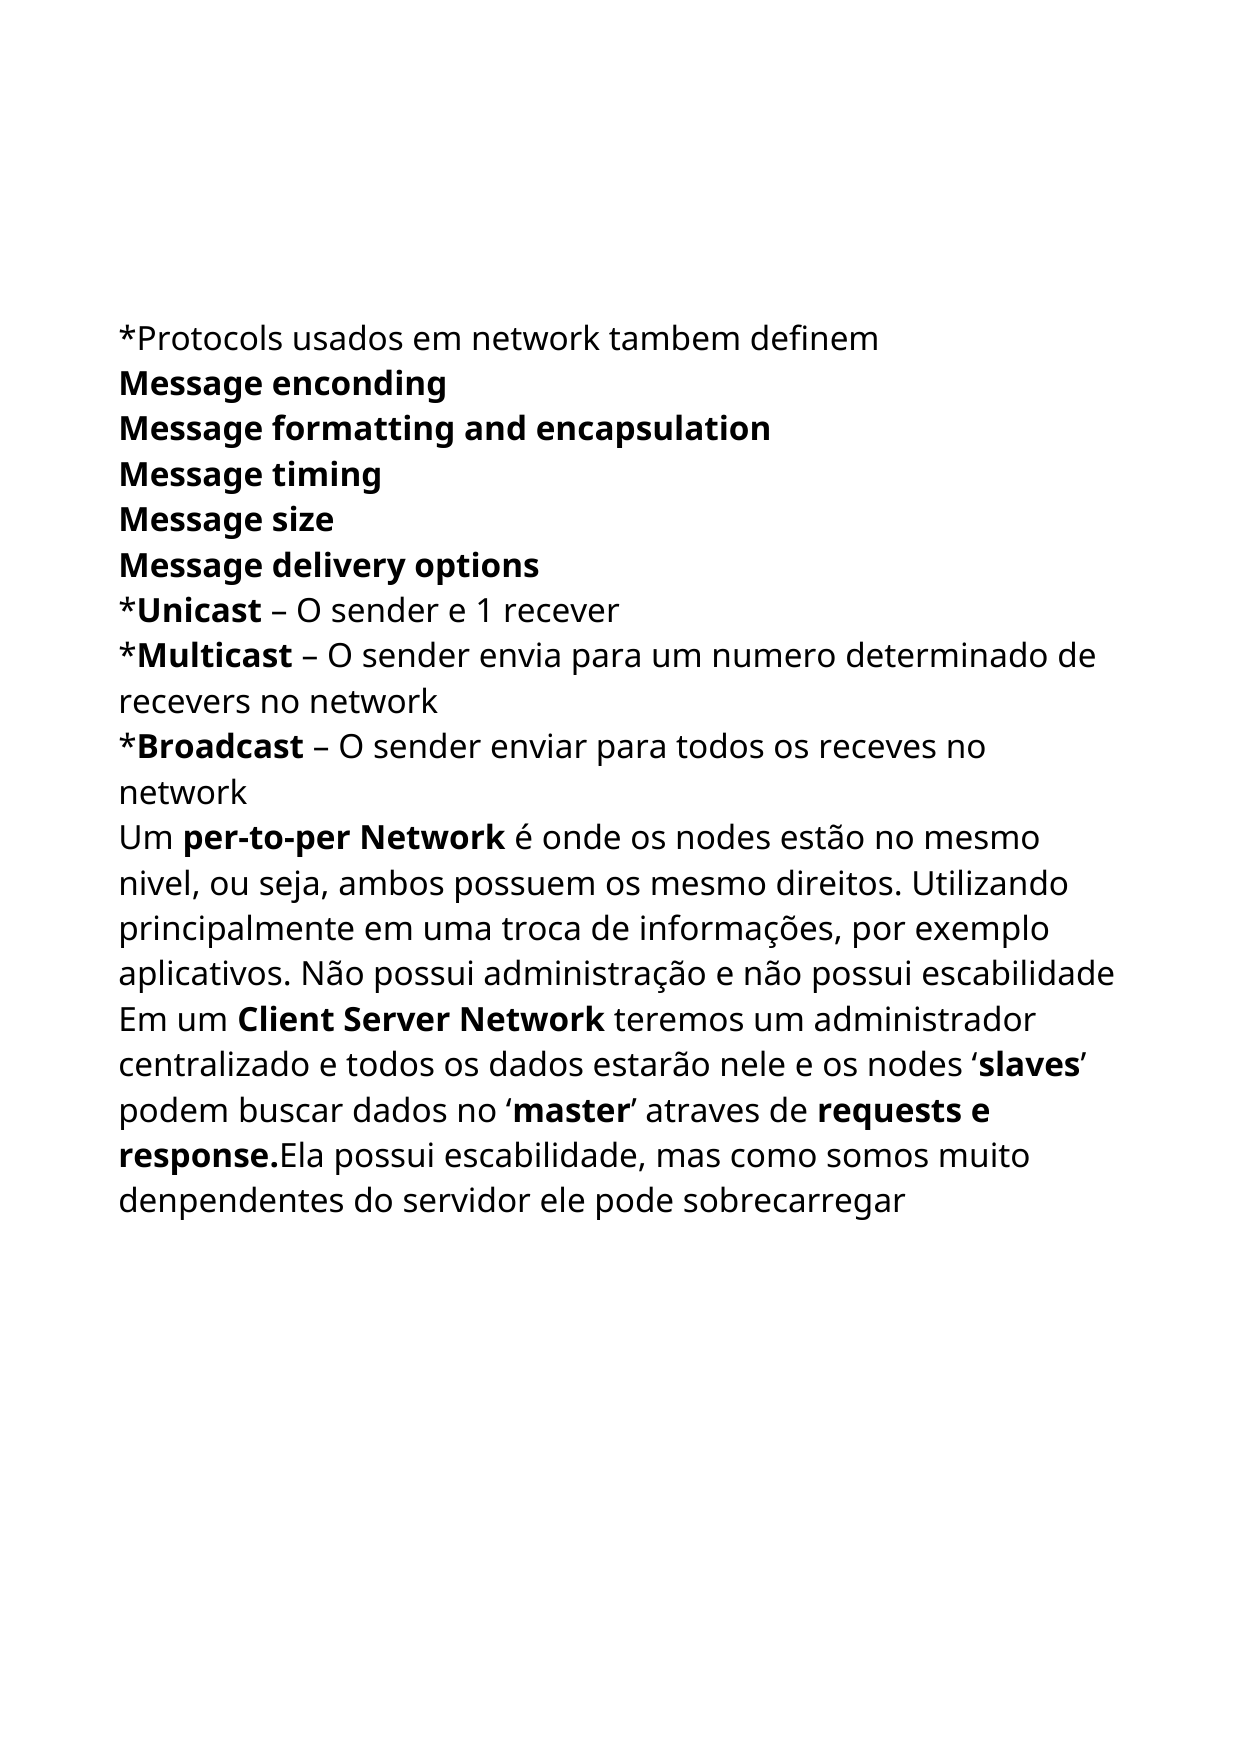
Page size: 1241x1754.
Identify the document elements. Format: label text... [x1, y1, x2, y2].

text *Protocols usados em network tambem definem [118, 314, 1122, 360]
text Um per-to-per Network é onde os nodes estão no mesmo nivel, ou seja, ambos possuem os mesmo direitos. Utilizando principalmente em uma troca de informações, por exemplo aplicativos. Não possui administração e não possui escabilidade [118, 814, 1122, 996]
text *Unicast – O sender e 1 recever [118, 587, 1122, 632]
text Message timing [118, 451, 1122, 496]
text Message enconding [118, 360, 1122, 405]
text *Multicast – O sender envia para um numero determinado de recevers no network [118, 632, 1122, 723]
text *Broadcast – O sender enviar para todos os receves no network [118, 723, 1122, 814]
text Message size [118, 496, 1122, 541]
text Message formatting and encapsulation [118, 405, 1122, 451]
text Em um Client Server Network teremos um administrador centralizado e todos os dados estarão nele e os nodes ‘slaves’ podem buscar dados no ‘master’ atraves de requests e response.Ela possui escabilidade, mas como somos muito denpendentes do servidor ele pode sobrecarregar [118, 996, 1122, 1223]
text Message delivery options [118, 541, 1122, 587]
